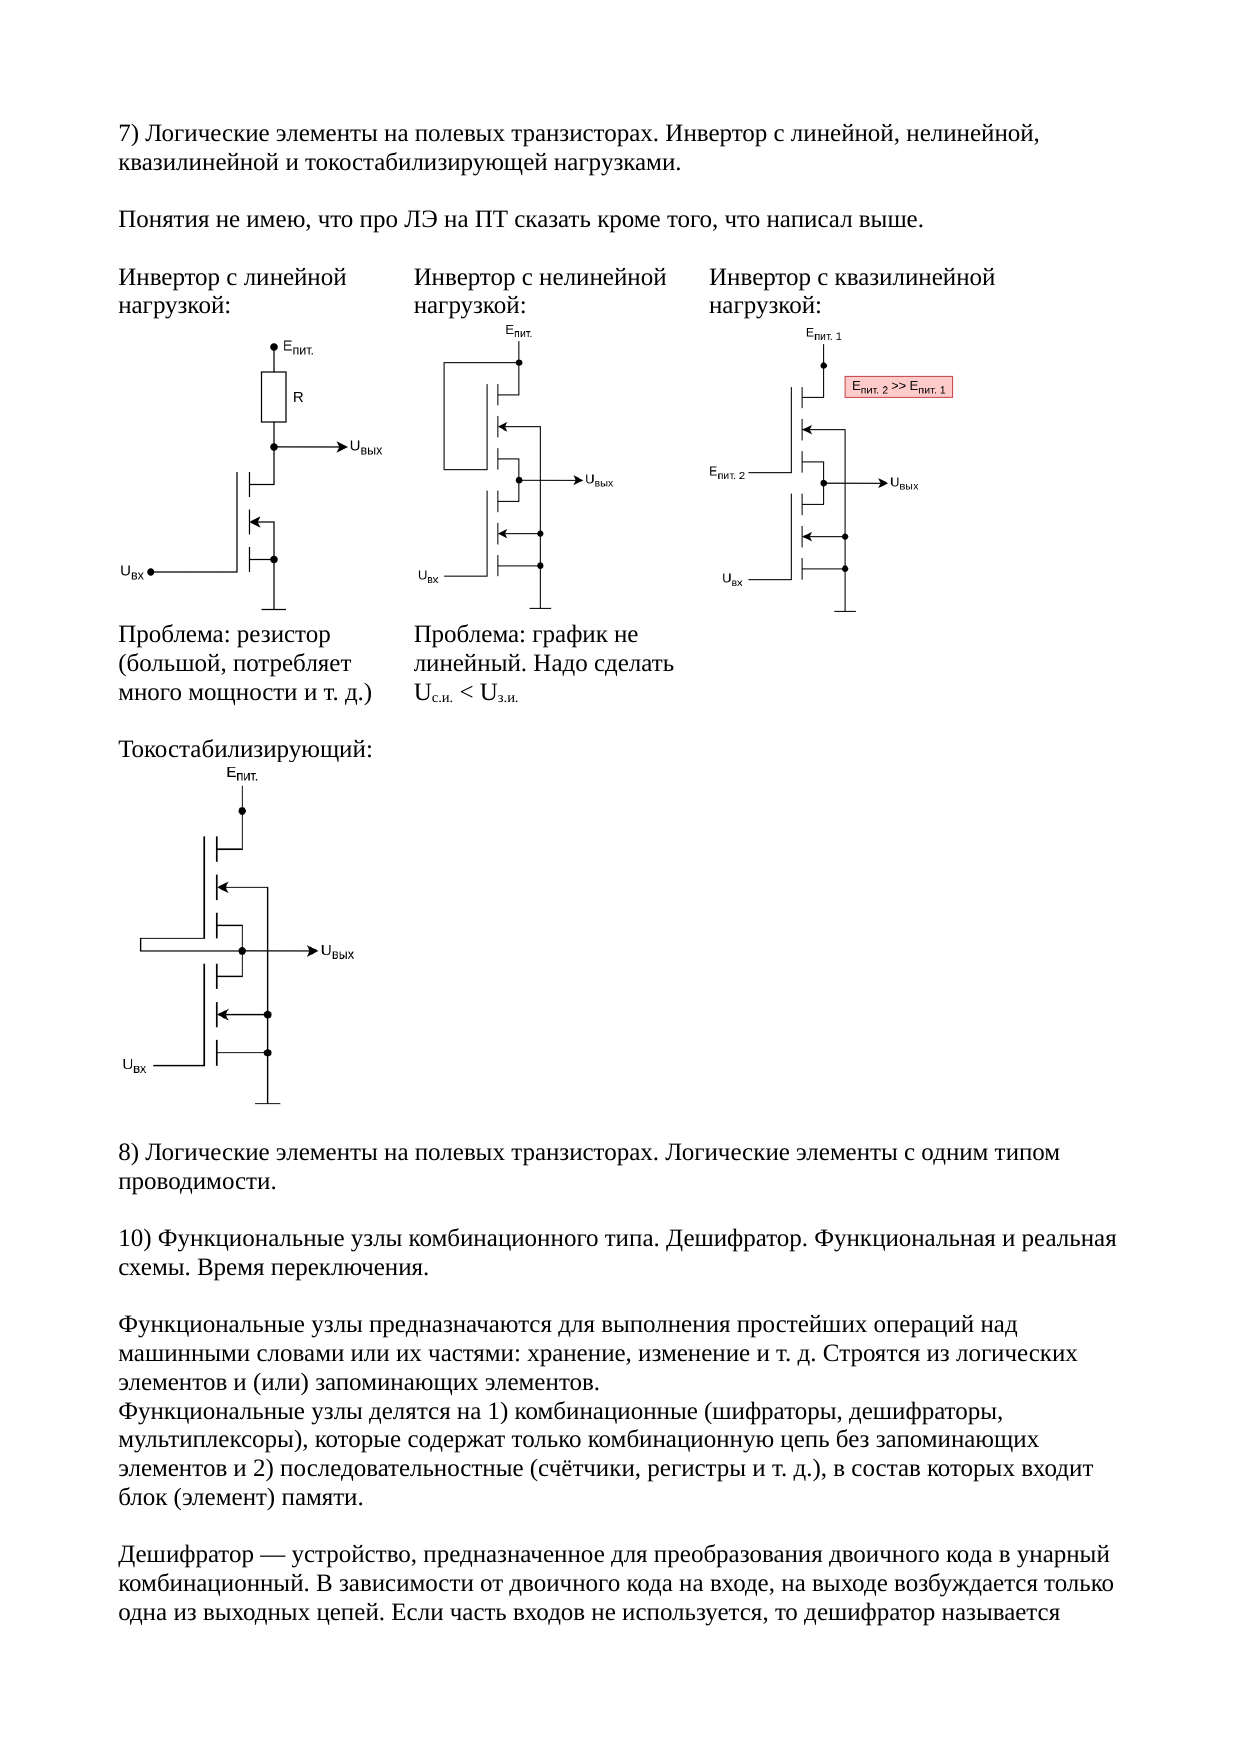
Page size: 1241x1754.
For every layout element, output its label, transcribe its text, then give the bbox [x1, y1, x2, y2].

picture [413, 319, 616, 614]
text Функциональные узлы делятся на 1) комбинационные (шифраторы, дешифраторы, мультиплексоры), которые содержат только комбинационную цепь без запоминающих элементов и 2) последовательностные (счётчики, регистры и т. д.), в состав которых входит блок (элемент) памяти. [118, 1396, 1122, 1511]
text Дешифратор — устройство, предназначенное для преобразования двоичного кода в унарный комбинационный. В зависимости от двоичного кода на входе, на выходе возбуждается только одна из выходных цепей. Если часть входов не используется, то дешифратор называется [118, 1539, 1122, 1626]
text нагрузкой: нагрузкой: нагрузкой: [118, 291, 1122, 319]
picture [118, 762, 356, 1109]
picture [708, 326, 955, 614]
text Инвертор с линейной Инвертор с нелинейной Инвертор с квазилинейной [118, 262, 1122, 291]
text Проблема: резистор Проблема: график не [118, 619, 1122, 648]
text Токостабилизирующий: [118, 734, 1122, 763]
text 7) Логические элементы на полевых транзисторах. Инвертор с линейной, нелинейной, квазилинейной и токостабилизирующей нагрузками. [118, 118, 1122, 176]
text Понятия не имею, что про ЛЭ на ПТ сказать кроме того, что написал выше. [118, 204, 1122, 233]
text Функциональные узлы предназначаются для выполнения простейших операций над машинными словами или их частями: хранение, изменение и т. д. Строятся из логических элементов и (или) запоминающих элементов. [118, 1309, 1122, 1396]
text много мощности и т. д.) Uс.и. < Uз.и. [118, 677, 1122, 705]
text (большой, потребляет линейный. Надо сделать [118, 648, 1122, 677]
text 10) Функциональные узлы комбинационного типа. Дешифратор. Функциональная и реальная схемы. Время переключения. [118, 1223, 1122, 1281]
text 8) Логические элементы на полевых транзисторах. Логические элементы с одним типом проводимости. [118, 1137, 1122, 1194]
picture [118, 339, 384, 614]
